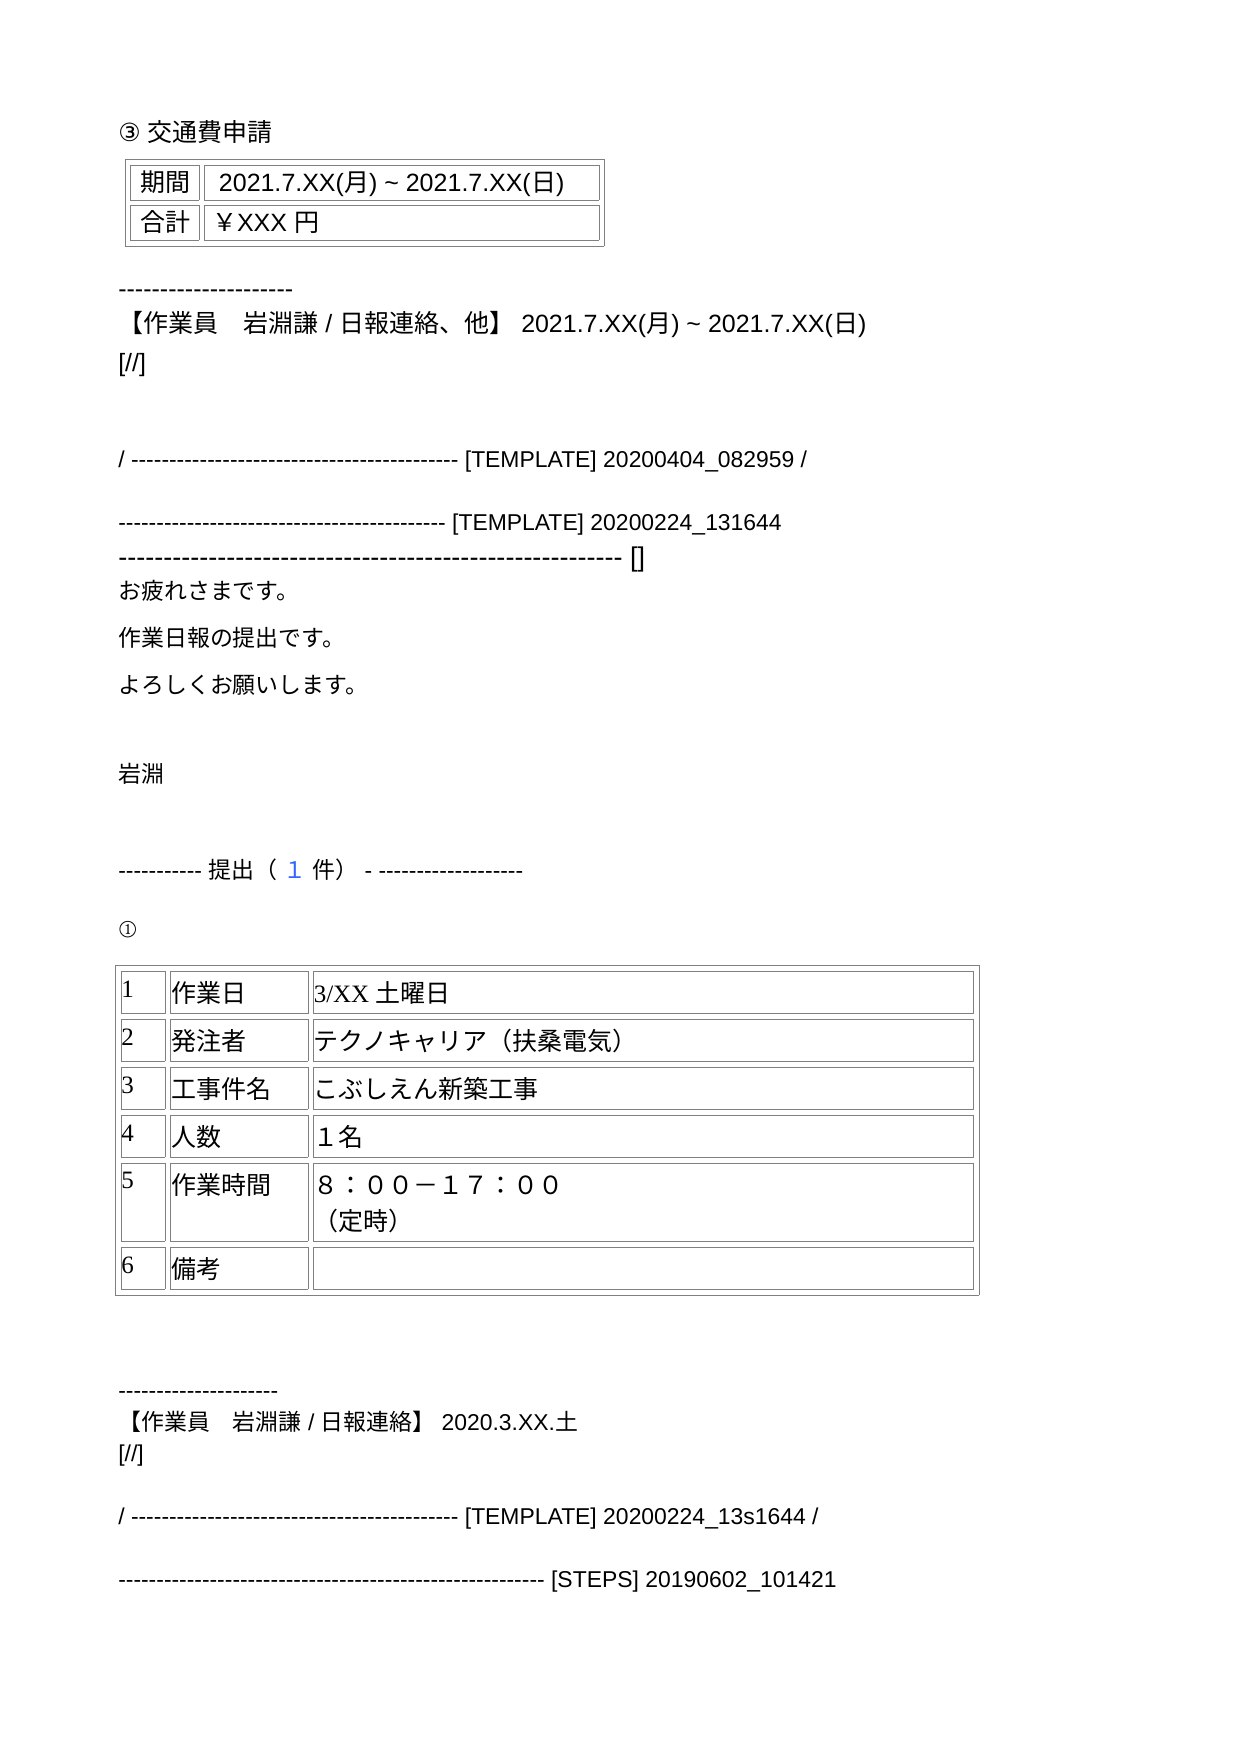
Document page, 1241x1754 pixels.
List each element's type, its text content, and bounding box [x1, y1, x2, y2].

text 作業日報の提出です。 [118, 625, 1122, 652]
text よろしくお願いします。 [118, 672, 1122, 699]
table_cell 工事件名 [168, 1061, 310, 1109]
text --------------------- [118, 274, 1122, 303]
table_cell 備考 [168, 1241, 310, 1289]
table_cell [314, 1248, 973, 1289]
table_header 1 [118, 966, 168, 1013]
table_header 2021.7.XX(月) ~ 2021.7.XX(日) [202, 160, 602, 200]
text 【作業員 岩淵謙 / 日報連絡】 2020.3.XX.土 [118, 1408, 1122, 1435]
table_header 3/XX 土曜日 [310, 966, 976, 1013]
table_cell こぶしえん新築工事 [310, 1061, 976, 1109]
text ----------- 提出（ １ 件） - ------------------- [118, 849, 1122, 885]
text 岩淵 [118, 761, 1122, 787]
table_cell [310, 1241, 976, 1289]
text --------------------- [118, 1377, 1122, 1403]
text ------------------------------------------- [TEMPLATE] 20200224_131644 [118, 509, 1122, 536]
table_cell 3 [118, 1061, 168, 1109]
table_cell 発注者 [168, 1013, 310, 1061]
table_cell 5 [118, 1157, 168, 1241]
text [//] [118, 1440, 1122, 1466]
table_cell 作業時間 [168, 1157, 310, 1241]
table_cell 2 [118, 1013, 168, 1061]
text お疲れさまです。 [118, 578, 1122, 604]
text ① [118, 914, 1122, 943]
text ③ 交通費申請 [118, 118, 1122, 147]
table_cell １名 [310, 1109, 976, 1157]
table_header 期間 [128, 160, 202, 200]
table_cell テクノキャリア（扶桑電気） [310, 1013, 976, 1061]
table_cell ８：００－１７：００ （定時） [310, 1157, 976, 1241]
table_cell 6 [118, 1241, 168, 1289]
text / ------------------------------------------- [TEMPLATE] 20200224_13s1644 / [118, 1503, 1122, 1529]
table_cell ￥XXX 円 [202, 200, 602, 240]
text 【作業員 岩淵謙 / 日報連絡、他】 2021.7.XX(月) ~ 2021.7.XX(日) [118, 309, 1122, 338]
table_cell 合計 [128, 200, 202, 240]
text / ------------------------------------------- [TEMPLATE] 20200404_082959 / [118, 446, 1122, 472]
table_header 作業日 [168, 966, 310, 1013]
table_cell 人数 [168, 1109, 310, 1157]
text -------------------------------------------------------- [] [118, 541, 1122, 572]
table_cell 4 [118, 1109, 168, 1157]
text [//] [118, 348, 1122, 377]
text -------------------------------------------------------- [STEPS] 20190602_101421 [118, 1566, 1122, 1593]
